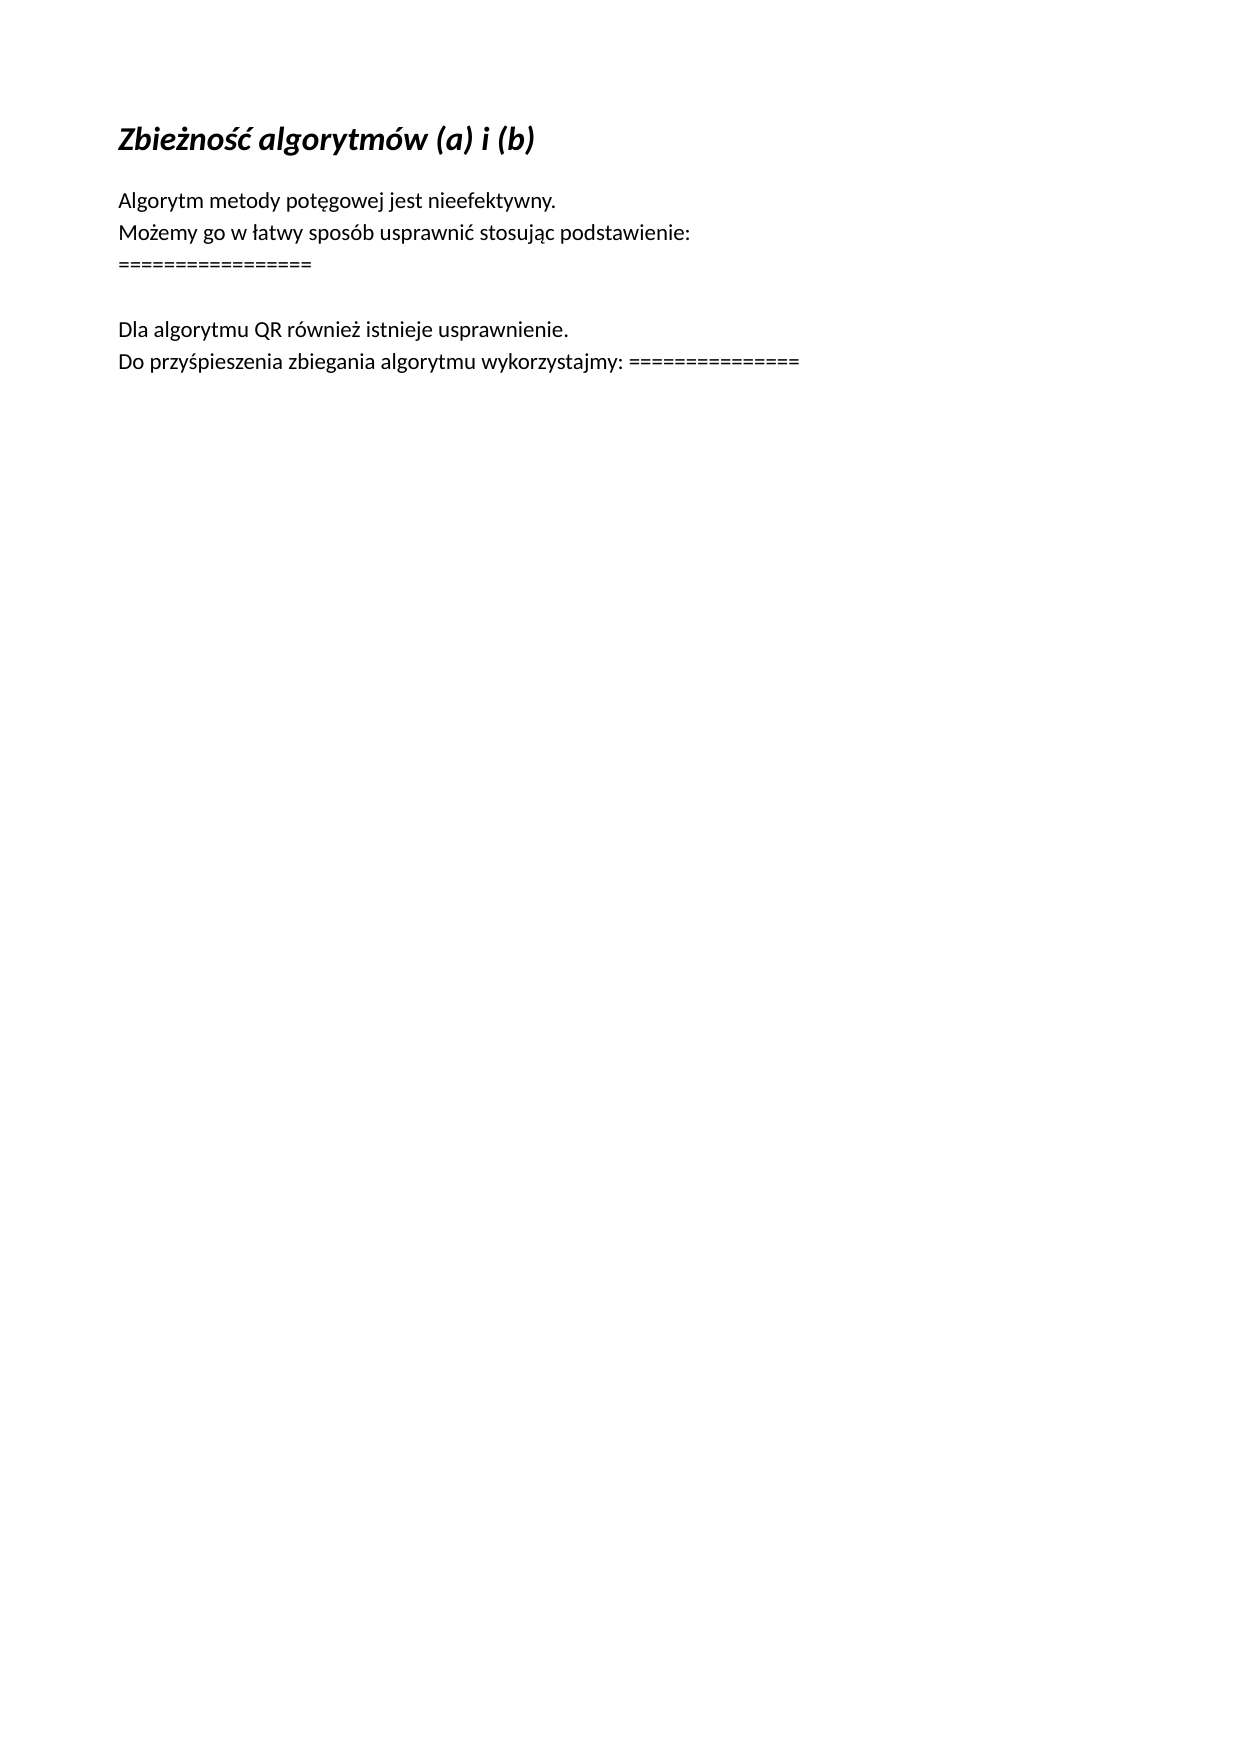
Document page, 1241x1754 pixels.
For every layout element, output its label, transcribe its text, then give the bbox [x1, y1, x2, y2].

text Dla algorytmu QR również istnieje usprawnienie. Do przyśpieszenia zbiegania algorytmu wykorzystajmy: =============== [118, 315, 1122, 376]
text ================= [118, 250, 1122, 278]
text Algorytm metody potęgowej jest nieefektywny. [118, 186, 1122, 214]
text Możemy go w łatwy sposób usprawnić stosując podstawienie: [118, 218, 1122, 246]
text Zbieżność algorytmów (a) i (b) [118, 118, 1122, 159]
